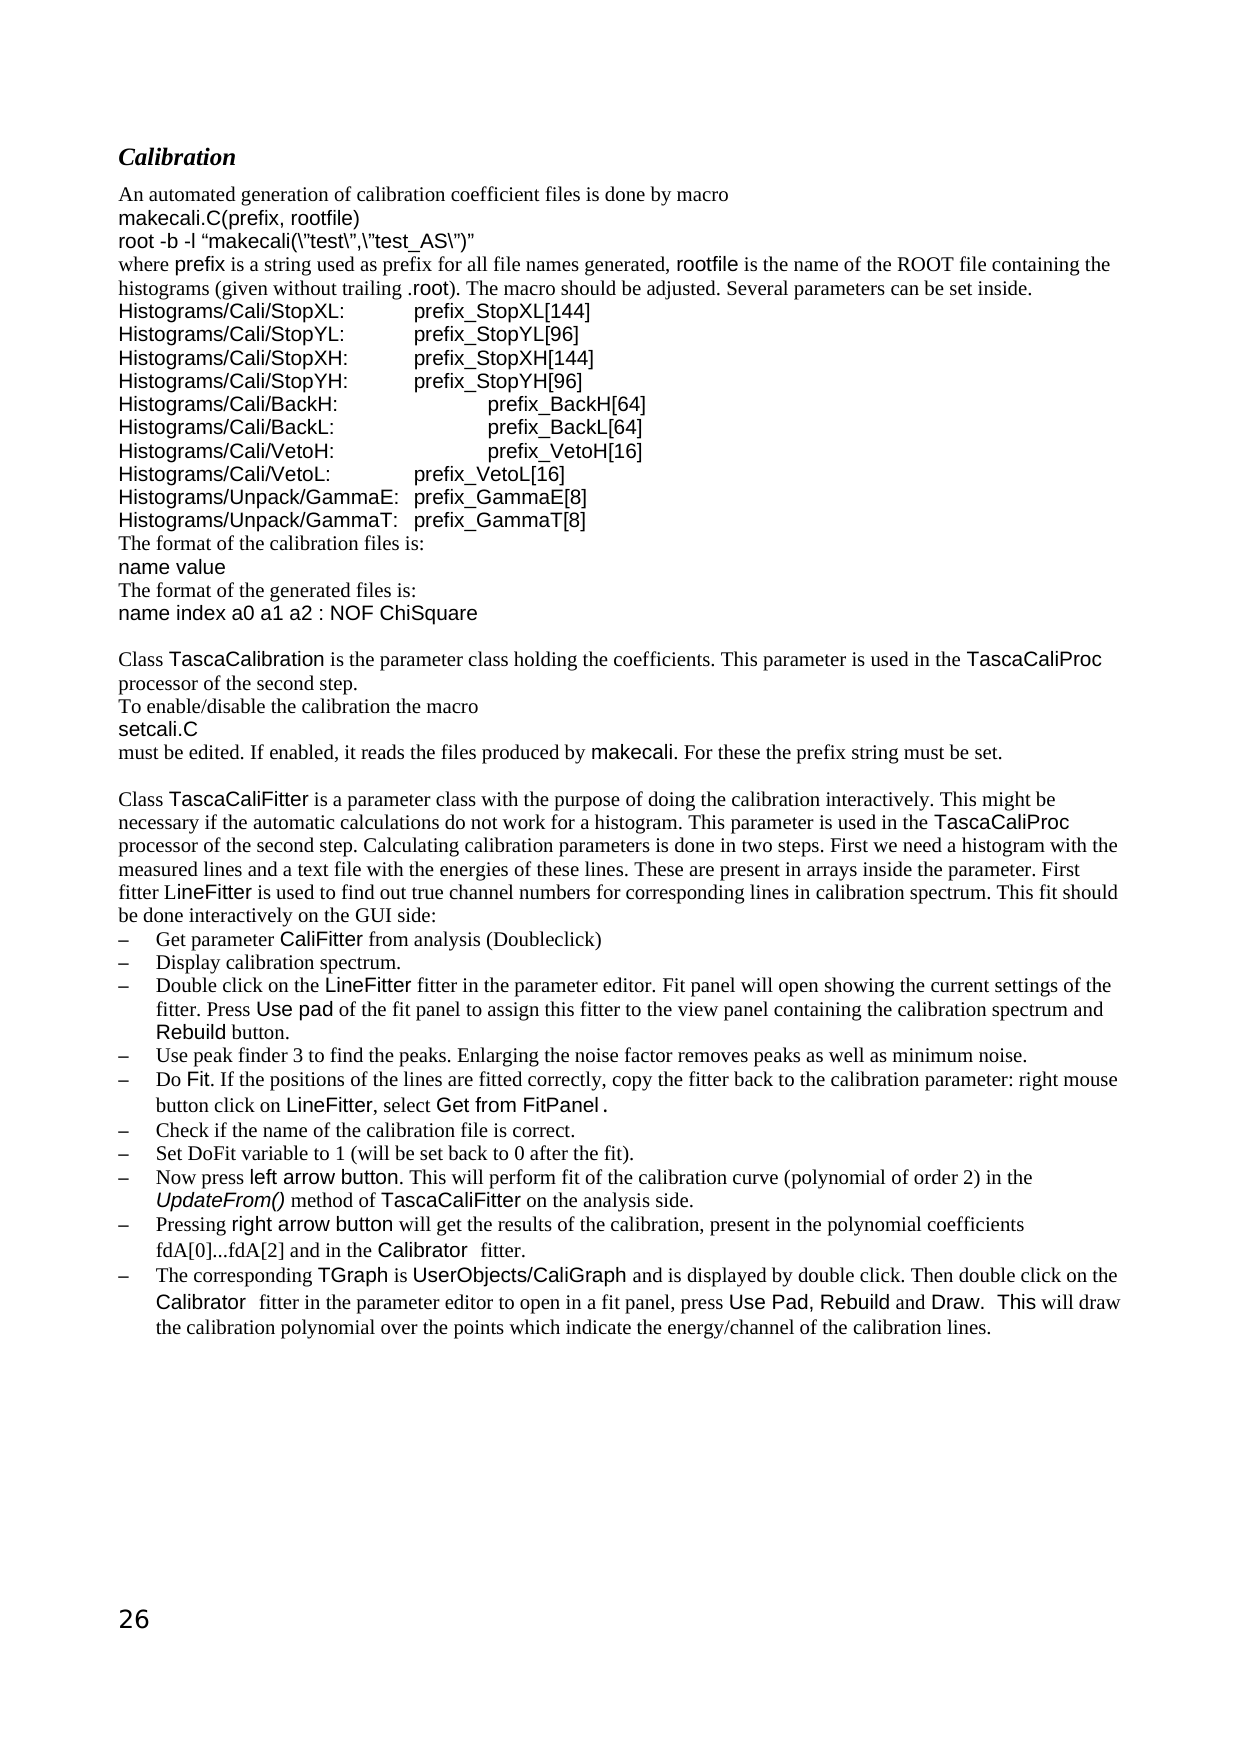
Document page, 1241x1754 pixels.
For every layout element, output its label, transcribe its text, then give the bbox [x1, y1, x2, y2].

list Now press left arrow button. This will perform fit of the calibration curve (polynomial of order 2) in the UpdateFrom() method of TascaCaliFitter on the analysis side. [118, 1165, 1122, 1212]
text The format of the generated files is: [118, 578, 1122, 602]
list Set DoFit variable to 1 (will be set back to 0 after the fit). [118, 1142, 1122, 1165]
text Histograms/Unpack/GammaT: prefix_GammaT[8] [118, 509, 1122, 532]
text Histograms/Cali/VetoH: prefix_VetoH[16] [118, 439, 1122, 462]
text name value [118, 555, 1122, 578]
text Histograms/Cali/StopXH: prefix_StopXH[144] [118, 346, 1122, 369]
text Histograms/Cali/StopXL: prefix_StopXL[144] [118, 300, 1122, 323]
text The format of the calibration files is: [118, 532, 1122, 555]
text name index a0 a1 a2 : NOF ChiSquare [118, 602, 1122, 625]
text To enable/disable the calibration the macro [118, 694, 1122, 718]
text Class TascaCalibration is the parameter class holding the coefficients. This parameter is used in the TascaCaliProc processor of the second step. [118, 648, 1122, 694]
text where prefix is a string used as prefix for all file names generated, rootfile is the name of the ROOT file containing the histograms (given without trailing .root). The macro should be adjusted. Several parameters can be set inside. [118, 253, 1122, 300]
text must be edited. If enabled, it reads the files produced by makecali. For these the prefix string must be set. [118, 741, 1122, 764]
text Histograms/Cali/BackH: prefix_BackH[64] [118, 393, 1122, 416]
list Double click on the LineFitter fitter in the parameter editor. Fit panel will open showing the current settings of the fitter. Press Use pad of the fit panel to assign this fitter to the view panel containing the calibration spectrum and Rebuild button. [118, 974, 1122, 1044]
list The corresponding TGraph is UserObjects/CaliGraph and is displayed by double click. Then double click on the Calibrator fitter in the parameter editor to open in a fit panel, press Use Pad, Rebuild and Draw. This will draw the calibration polynomial over the points which indicate the energy/channel of the calibration lines. [118, 1264, 1122, 1339]
list Check if the name of the calibration file is correct. [118, 1119, 1122, 1142]
subtitle Calibration [118, 143, 1122, 171]
list Use peak finder 3 to find the peaks. Enlarging the noise factor removes peaks as well as minimum noise. [118, 1044, 1122, 1067]
text root -b -l “makecali(\”test\”,\”test_AS\”)” [118, 230, 1122, 253]
text Histograms/Unpack/GammaE: prefix_GammaE[8] [118, 486, 1122, 509]
list Get parameter CaliFitter from analysis (Doubleclick) [118, 927, 1122, 951]
text makecali.C(prefix, rootfile) [118, 206, 1122, 230]
list Display calibration spectrum. [118, 951, 1122, 974]
text Histograms/Cali/BackL: prefix_BackL[64] [118, 416, 1122, 439]
text Histograms/Cali/StopYH: prefix_StopYH[96] [118, 369, 1122, 393]
text Histograms/Cali/StopYL: prefix_StopYL[96] [118, 323, 1122, 346]
list Pressing right arrow button will get the results of the calibration, present in the polynomial coefficients fdA[0]...fdA[2] and in the Calibrator fitter. [118, 1212, 1122, 1264]
list Do Fit. If the positions of the lines are fitted correctly, copy the fitter back to the calibration parameter: right mouse button click on LineFitter, select Get from FitPanel. [118, 1067, 1122, 1119]
text An automated generation of calibration coefficient files is done by macro [118, 183, 1122, 206]
text Class TascaCaliFitter is a parameter class with the purpose of doing the calibration interactively. This might be necessary if the automatic calculations do not work for a histogram. This parameter is used in the TascaCaliProc processor of the second step. Calculating calibration parameters is done in two steps. First we need a histogram with the measured lines and a text file with the energies of these lines. These are present in arrays inside the parameter. First fitter LineFitter is used to find out true channel numbers for corresponding lines in calibration spectrum. This fit should be done interactively on the GUI side: [118, 787, 1122, 927]
text setcali.C [118, 718, 1122, 741]
text Histograms/Cali/VetoL: prefix_VetoL[16] [118, 462, 1122, 486]
